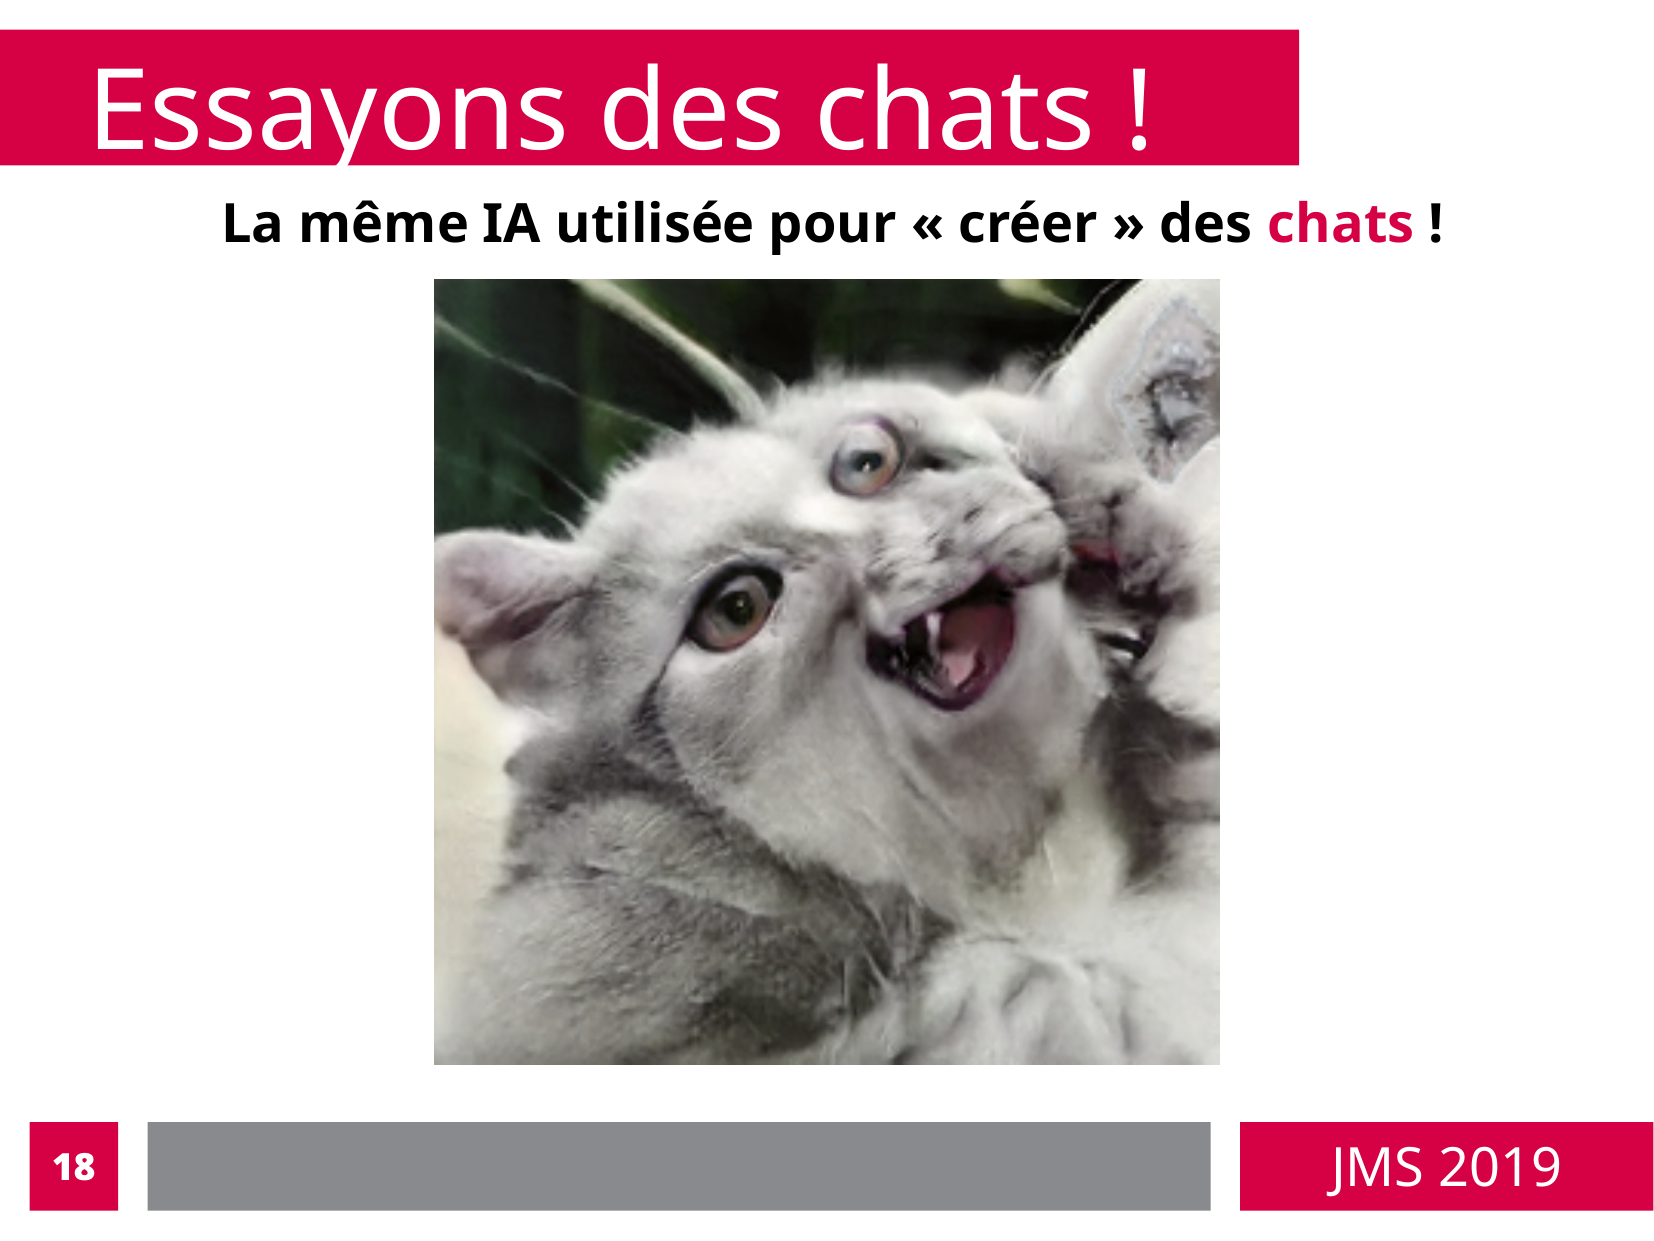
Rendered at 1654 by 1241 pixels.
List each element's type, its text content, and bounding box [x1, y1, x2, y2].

text_box La même IA utilisée pour « créer » des chats ! [94, 141, 1571, 302]
title Essayons des chats ! [0, 29, 1229, 178]
picture [434, 279, 1220, 1065]
